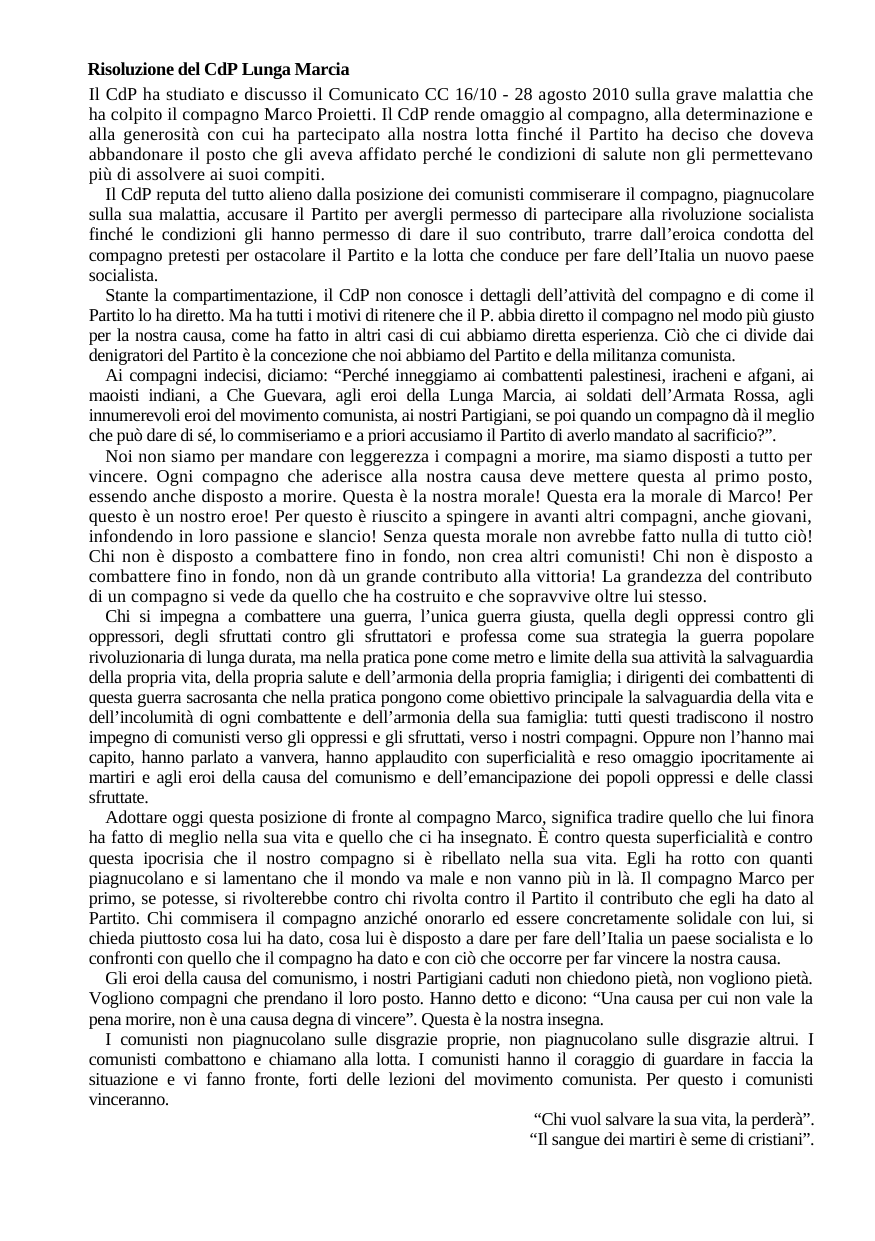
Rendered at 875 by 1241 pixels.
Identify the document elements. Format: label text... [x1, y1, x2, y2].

text Il CdP ha studiato e discusso il Comunicato CC 16/10 - 28 agosto 2010 sulla grave malattia che ha colpito il compagno Marco Proietti. Il CdP rende omaggio al compagno, alla determinazione e alla generosità con cui ha partecipato alla nostra lotta finché il Partito ha deciso che doveva abbandonare il posto che gli aveva affidato perché le condizioni di salute non gli permettevano più di assolvere ai suoi compiti. [88, 84, 815, 184]
text Il CdP reputa del tutto alieno dalla posizione dei comunisti commiserare il compagno, piagnucolare sulla sua malattia, accusare il Partito per avergli permesso di partecipare alla rivoluzione socialista finché le condizioni gli hanno permesso di dare il suo contributo, trarre dall’eroica condotta del compagno pretesti per ostacolare il Partito e la lotta che conduce per fare dell’Italia un nuovo paese socialista. [88, 184, 815, 285]
text Stante la compartimentazione, il CdP non conosce i dettagli dell’attività del compagno e di come il Partito lo ha diretto. Ma ha tutti i motivi di ritenere che il P. abbia diretto il compagno nel modo più giusto per la nostra causa, come ha fatto in altri casi di cui abbiamo diretta esperienza. Ciò che ci divide dai denigratori del Partito è la concezione che noi abbiamo del Partito e della militanza comunista. [88, 285, 815, 365]
text Ai compagni indecisi, diciamo: “Perché inneggiamo ai combattenti palestinesi, iracheni e afgani, ai maoisti indiani, a Che Guevara, agli eroi della Lunga Marcia, ai soldati dell’Armata Rossa, agli innumerevoli eroi del movimento comunista, ai nostri Partigiani, se poi quando un compagno dà il meglio che può dare di sé, lo commiseriamo e a priori accusiamo il Partito di averlo mandato al sacrificio?”. [88, 365, 815, 446]
text Noi non siamo per mandare con leggerezza i compagni a morire, ma siamo disposti a tutto per vincere. Ogni compagno che aderisce alla nostra causa deve mettere questa al primo posto, essendo anche disposto a morire. Questa è la nostra morale! Questa era la morale di Marco! Per questo è un nostro eroe! Per questo è riuscito a spingere in avanti altri compagni, anche giovani, infondendo in loro passione e slancio! Senza questa morale non avrebbe fatto nulla di tutto ciò! Chi non è disposto a combattere fino in fondo, non crea altri comunisti! Chi non è disposto a combattere fino in fondo, non dà un grande contributo alla vittoria! La grandezza del contributo di un compagno si vede da quello che ha costruito e che sopravvive oltre lui stesso. [88, 446, 815, 607]
text Gli eroi della causa del comunismo, i nostri Partigiani caduti non chiedono pietà, non vogliono pietà. Vogliono compagni che prendano il loro posto. Hanno detto e dicono: “Una causa per cui non vale la pena morire, non è una causa degna di vincere”. Questa è la nostra insegna. [88, 968, 815, 1029]
text Adottare oggi questa posizione di fronte al compagno Marco, significa tradire quello che lui finora ha fatto di meglio nella sua vita e quello che ci ha insegnato. È contro questa superficialità e contro questa ipocrisia che il nostro compagno si è ribellato nella sua vita. Egli ha rotto con quanti piagnucolano e si lamentano che il mondo va male e non vanno più in là. Il compagno Marco per primo, se potesse, si rivolterebbe contro chi rivolta contro il Partito il contributo che egli ha dato al Partito. Chi commisera il compagno anziché onorarlo ed essere concretamente solidale con lui, si chieda piuttosto cosa lui ha dato, cosa lui è disposto a dare per fare dell’Italia un paese socialista e lo confronti con quello che il compagno ha dato e con ciò che occorre per far vincere la nostra causa. [88, 808, 815, 968]
text I comunisti non piagnucolano sulle disgrazie proprie, non piagnucolano sulle disgrazie altrui. I comunisti combattono e chiamano alla lotta. I comunisti hanno il coraggio di guardare in faccia la situazione e vi fanno fronte, forti delle lezioni del movimento comunista. Per questo i comunisti vinceranno. [88, 1029, 815, 1109]
text “Chi vuol salvare la sua vita, la perderà”. [88, 1109, 815, 1129]
text Risoluzione del CdP Lunga Marcia [87, 59, 815, 79]
text Chi si impegna a combattere una guerra, l’unica guerra giusta, quella degli oppressi contro gli oppressori, degli sfruttati contro gli sfruttatori e professa come sua strategia la guerra popolare rivoluzionaria di lunga durata, ma nella pratica pone come metro e limite della sua attività la salvaguardia della propria vita, della propria salute e dell’armonia della propria famiglia; i dirigenti dei combattenti di questa guerra sacrosanta che nella pratica pongono come obiettivo principale la salvaguardia della vita e dell’incolumità di ogni combattente e dell’armonia della sua famiglia: tutti questi tradiscono il nostro impegno di comunisti verso gli oppressi e gli sfruttati, verso i nostri compagni. Oppure non l’hanno mai capito, hanno parlato a vanvera, hanno applaudito con superficialità e reso omaggio ipocritamente ai martiri e agli eroi della causa del comunismo e dell’emancipazione dei popoli oppressi e delle classi sfruttate. [88, 607, 815, 808]
text “Il sangue dei martiri è seme di cristiani”. [88, 1129, 815, 1149]
